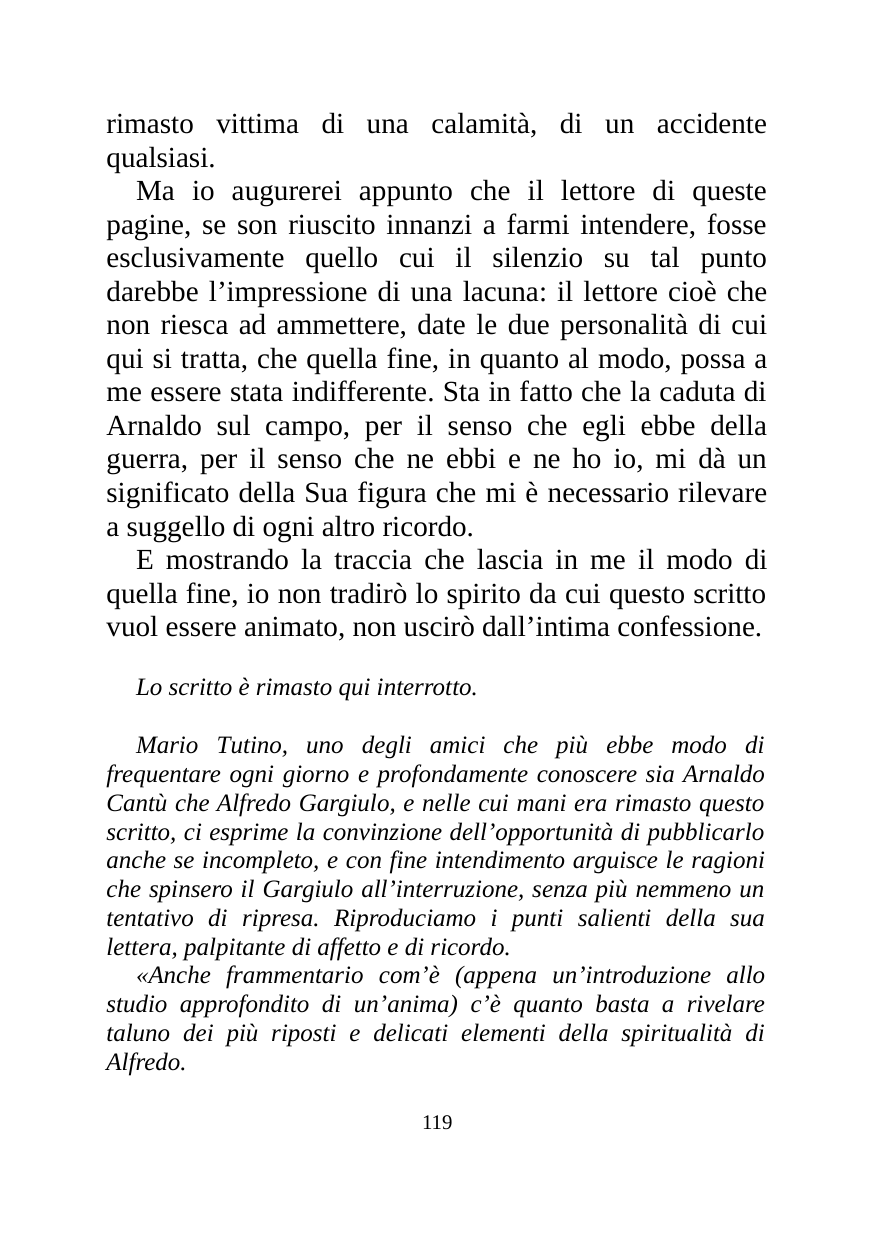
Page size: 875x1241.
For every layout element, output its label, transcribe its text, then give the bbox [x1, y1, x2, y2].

text Mario Tutino, uno degli amici che più ebbe modo di frequentare ogni giorno e profondamente conoscere sia Arnaldo Cantù che Alfredo Gargiulo, e nelle cui mani era rimasto questo scritto, ci esprime la convinzione dell’opportunità di pubblicarlo anche se incompleto, e con fine intendimento arguisce le ragioni che spinsero il Gargiulo all’interruzione, senza più nemmeno un tentativo di ripresa. Riproduciamo i punti salienti della sua lettera, palpitante di affetto e di ricordo. [106, 731, 768, 961]
text Lo scritto è rimasto qui interrotto. [106, 672, 768, 701]
text E mostrando la traccia che lascia in me il modo di quella fine, io non tradirò lo spirito da cui questo scritto vuol essere animato, non uscirò dall’intima confessione. [106, 542, 768, 643]
text Ma io augurerei appunto che il lettore di queste pagine, se son riuscito innanzi a farmi intendere, fosse esclusivamente quello cui il silenzio su tal punto darebbe l’impressione di una lacuna: il lettore cioè che non riesca ad ammettere, date le due personalità di cui qui si tratta, che quella fine, in quanto al modo, possa a me essere stata indifferente. Sta in fatto che la caduta di Arnaldo sul campo, per il senso che egli ebbe della guerra, per il senso che ne ebbi e ne ho io, mi dà un significato della Sua figura che mi è necessario rilevare a suggello di ogni altro ricordo. [106, 173, 768, 542]
text «Anche frammentario com’è (appena un’introduzione allo studio approfondito di un’anima) c’è quanto basta a rivelare taluno dei più riposti e delicati elementi della spiritualità di Alfredo. [106, 961, 768, 1076]
text rimasto vittima di una calamità, di un accidente qualsiasi. [106, 106, 768, 173]
